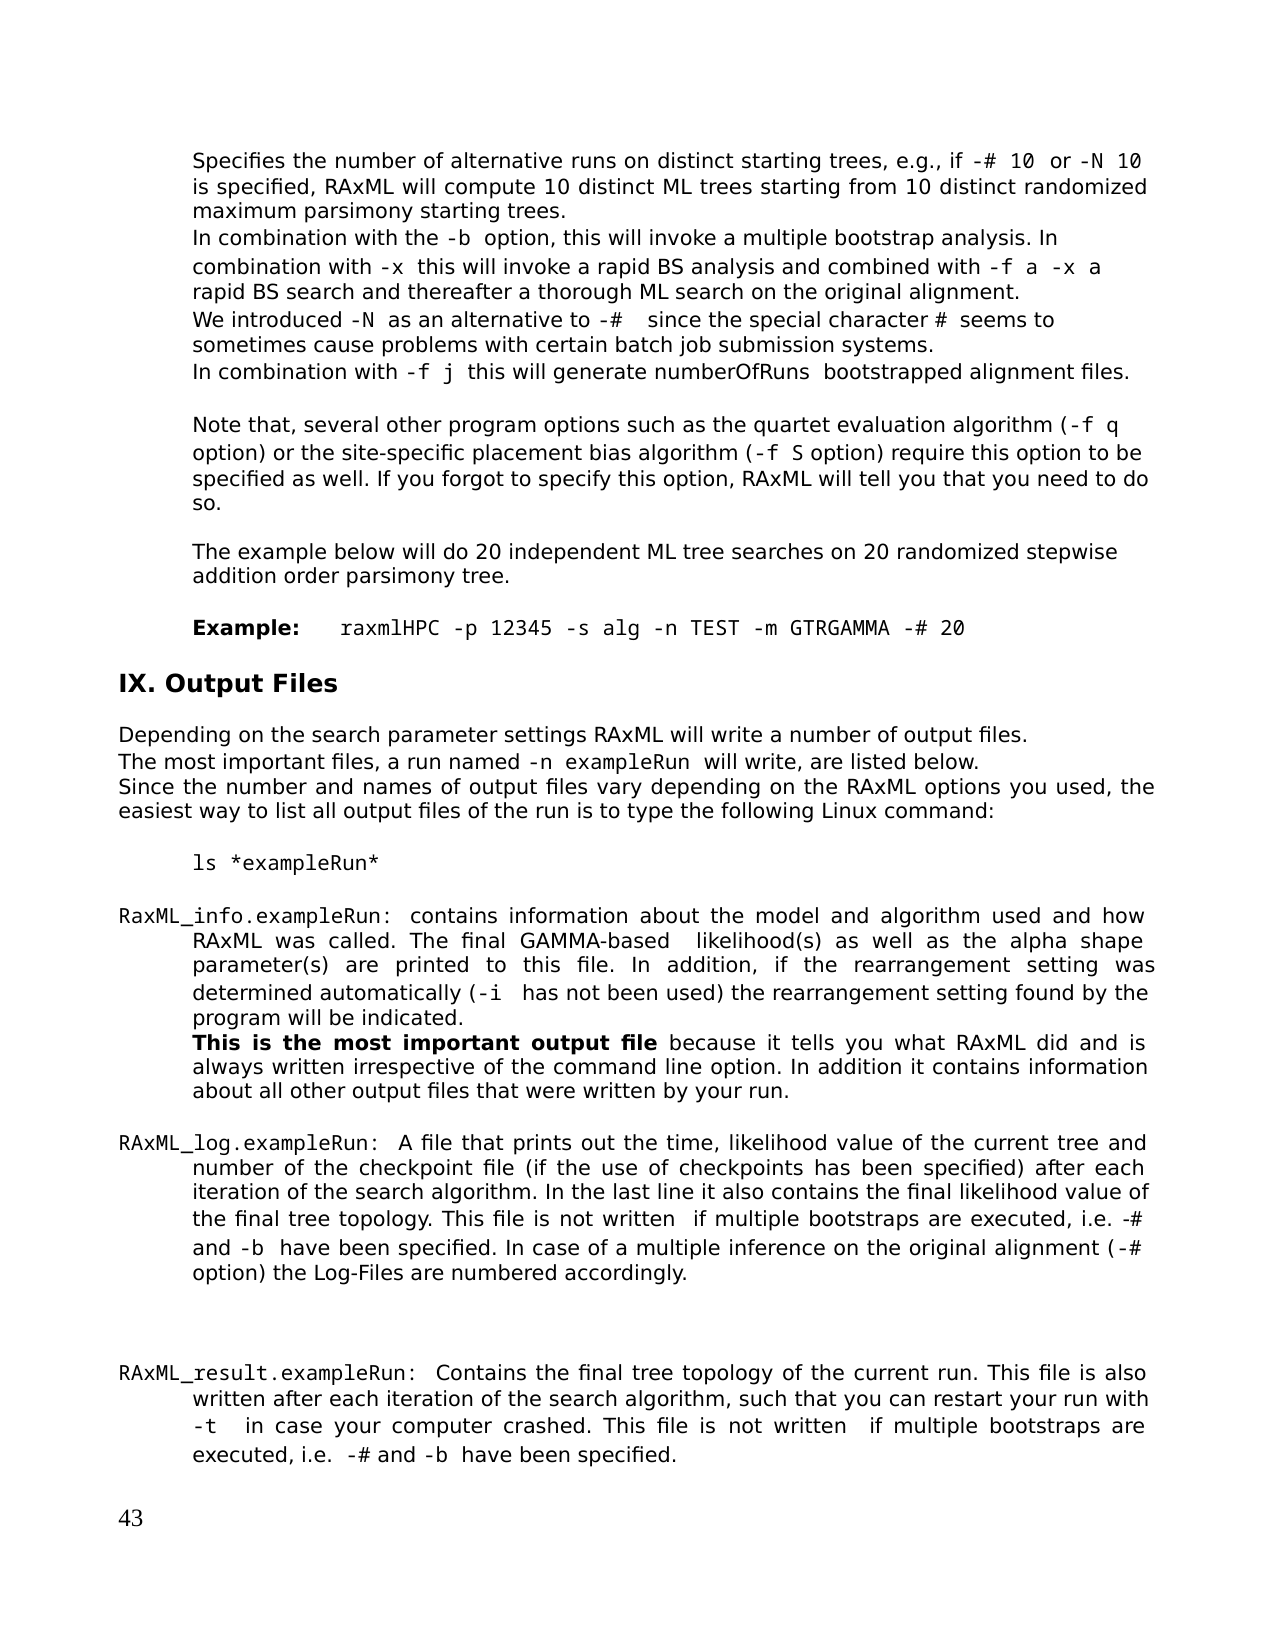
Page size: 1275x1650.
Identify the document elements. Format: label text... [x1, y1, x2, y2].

text The most important files, a run named -n exampleRun will write, are listed below. [118, 747, 1157, 775]
text Depending on the search parameter settings RAxML will write a number of output files. [118, 723, 1157, 747]
text In combination with the -b option, this will invoke a multiple bootstrap analysis. In combination with -x this will invoke a rapid BS analysis and combined with -f a -x a rapid BS search and thereafter a thorough ML search on the original alignment. [118, 223, 1157, 305]
text IX. Output Files [118, 669, 1157, 699]
text The example below will do 20 independent ML tree searches on 20 randomized stepwise addition order parsimony tree. [118, 540, 1157, 588]
text RAxML_log.exampleRun: A file that prints out the time, likelihood value of the current tree and number of the checkpoint file (if the use of checkpoints has been specified) after each iteration of the search algorithm. In the last line it also contains the final likelihood value of the final tree topology. This file is not written if multiple bootstraps are executed, i.e. -# and -b have been specified. In case of a multiple inference on the original alignment (-# option) the Log-Files are numbered accordingly. [118, 1128, 1157, 1286]
text Since the number and names of output files vary depending on the RAxML options you used, the easiest way to list all output files of the run is to type the following Linux command: [118, 775, 1157, 824]
text Note that, several other program options such as the quartet evaluation algorithm (-f q option) or the site-specific placement bias algorithm (-f S option) require this option to be specified as well. If you forgot to specify this option, RAxML will tell you that you need to do so. [118, 410, 1157, 516]
text ls *exampleRun* [118, 848, 1157, 877]
text This is the most important output file because it tells you what RAxML did and is always written irrespective of the command line option. In addition it contains information about all other output files that were written by your run. [118, 1031, 1157, 1103]
text RaxML_info.exampleRun: contains information about the model and algorithm used and how RAxML was called. The final GAMMA-based likelihood(s) as well as the alpha shape parameter(s) are printed to this file. In addition, if the rearrangement setting was determined automatically (-i has not been used) the rearrangement setting found by the program will be indicated. [118, 901, 1157, 1031]
text Example: raxmlHPC -p 12345 -s alg -n TEST -m GTRGAMMA -# 20 [118, 613, 1157, 641]
text In combination with -f j this will generate numberOfRuns bootstrapped alignment files. [118, 357, 1157, 386]
text RAxML_result.exampleRun: Contains the final tree topology of the current run. This file is also written after each iteration of the search algorithm, such that you can restart your run with -t in case your computer crashed. This file is not written if multiple bootstraps are executed, i.e. -# and -b have been specified. [118, 1358, 1157, 1468]
text Specifies the number of alternative runs on distinct starting trees, e.g., if -# 10 or -N 10 is specified, RAxML will compute 10 distinct ML trees starting from 10 distinct randomized maximum parsimony starting trees. [118, 147, 1157, 223]
text We introduced -N as an alternative to -# since the special character # seems to sometimes cause problems with certain batch job submission systems. [118, 305, 1157, 357]
